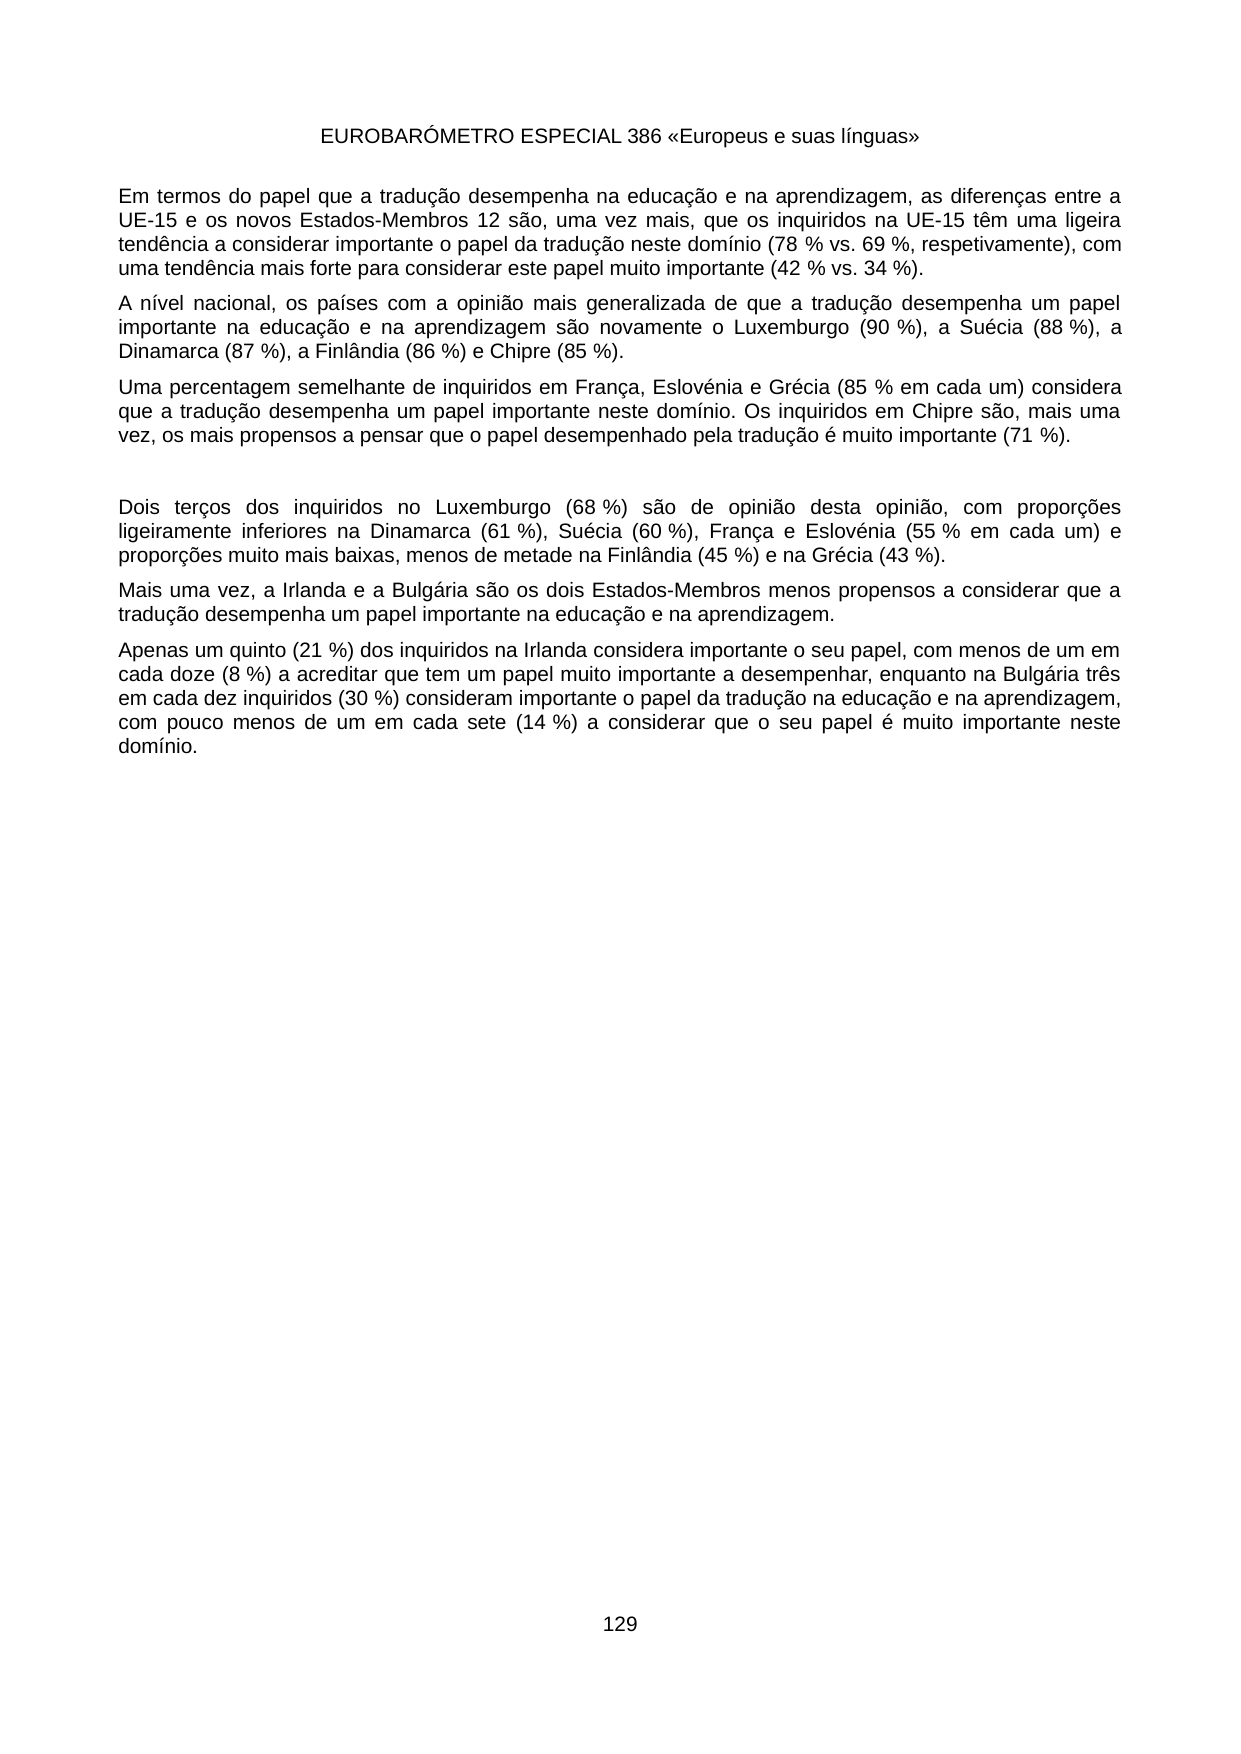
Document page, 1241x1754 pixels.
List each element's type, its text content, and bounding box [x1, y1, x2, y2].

text Em termos do papel que a tradução desempenha na educação e na aprendizagem, as diferenças entre a UE-15 e os novos Estados-Membros 12 são, uma vez mais, que os inquiridos na UE-15 têm uma ligeira tendência a considerar importante o papel da tradução neste domínio (78 % vs. 69 %, respetivamente), com uma tendência mais forte para considerar este papel muito importante (42 % vs. 34 %). [118, 183, 1122, 279]
text Uma percentagem semelhante de inquiridos em França, Eslovénia e Grécia (85 % em cada um) considera que a tradução desempenha um papel importante neste domínio. Os inquiridos em Chipre são, mais uma vez, os mais propensos a pensar que o papel desempenhado pela tradução é muito importante (71 %). [118, 375, 1122, 447]
text A nível nacional, os países com a opinião mais generalizada de que a tradução desempenha um papel importante na educação e na aprendizagem são novamente o Luxemburgo (90 %), a Suécia (88 %), a Dinamarca (87 %), a Finlândia (86 %) e Chipre (85 %). [118, 291, 1122, 363]
text Dois terços dos inquiridos no Luxemburgo (68 %) são de opinião desta opinião, com proporções ligeiramente inferiores na Dinamarca (61 %), Suécia (60 %), França e Eslovénia (55 % em cada um) e proporções muito mais baixas, menos de metade na Finlândia (45 %) e na Grécia (43 %). [118, 494, 1122, 566]
text Apenas um quinto (21 %) dos inquiridos na Irlanda considera importante o seu papel, com menos de um em cada doze (8 %) a acreditar que tem um papel muito importante a desempenhar, enquanto na Bulgária três em cada dez inquiridos (30 %) consideram importante o papel da tradução na educação e na aprendizagem, com pouco menos de um em cada sete (14 %) a considerar que o seu papel é muito importante neste domínio. [118, 638, 1122, 758]
text Mais uma vez, a Irlanda e a Bulgária são os dois Estados-Membros menos propensos a considerar que a tradução desempenha um papel importante na educação e na aprendizagem. [118, 578, 1122, 626]
